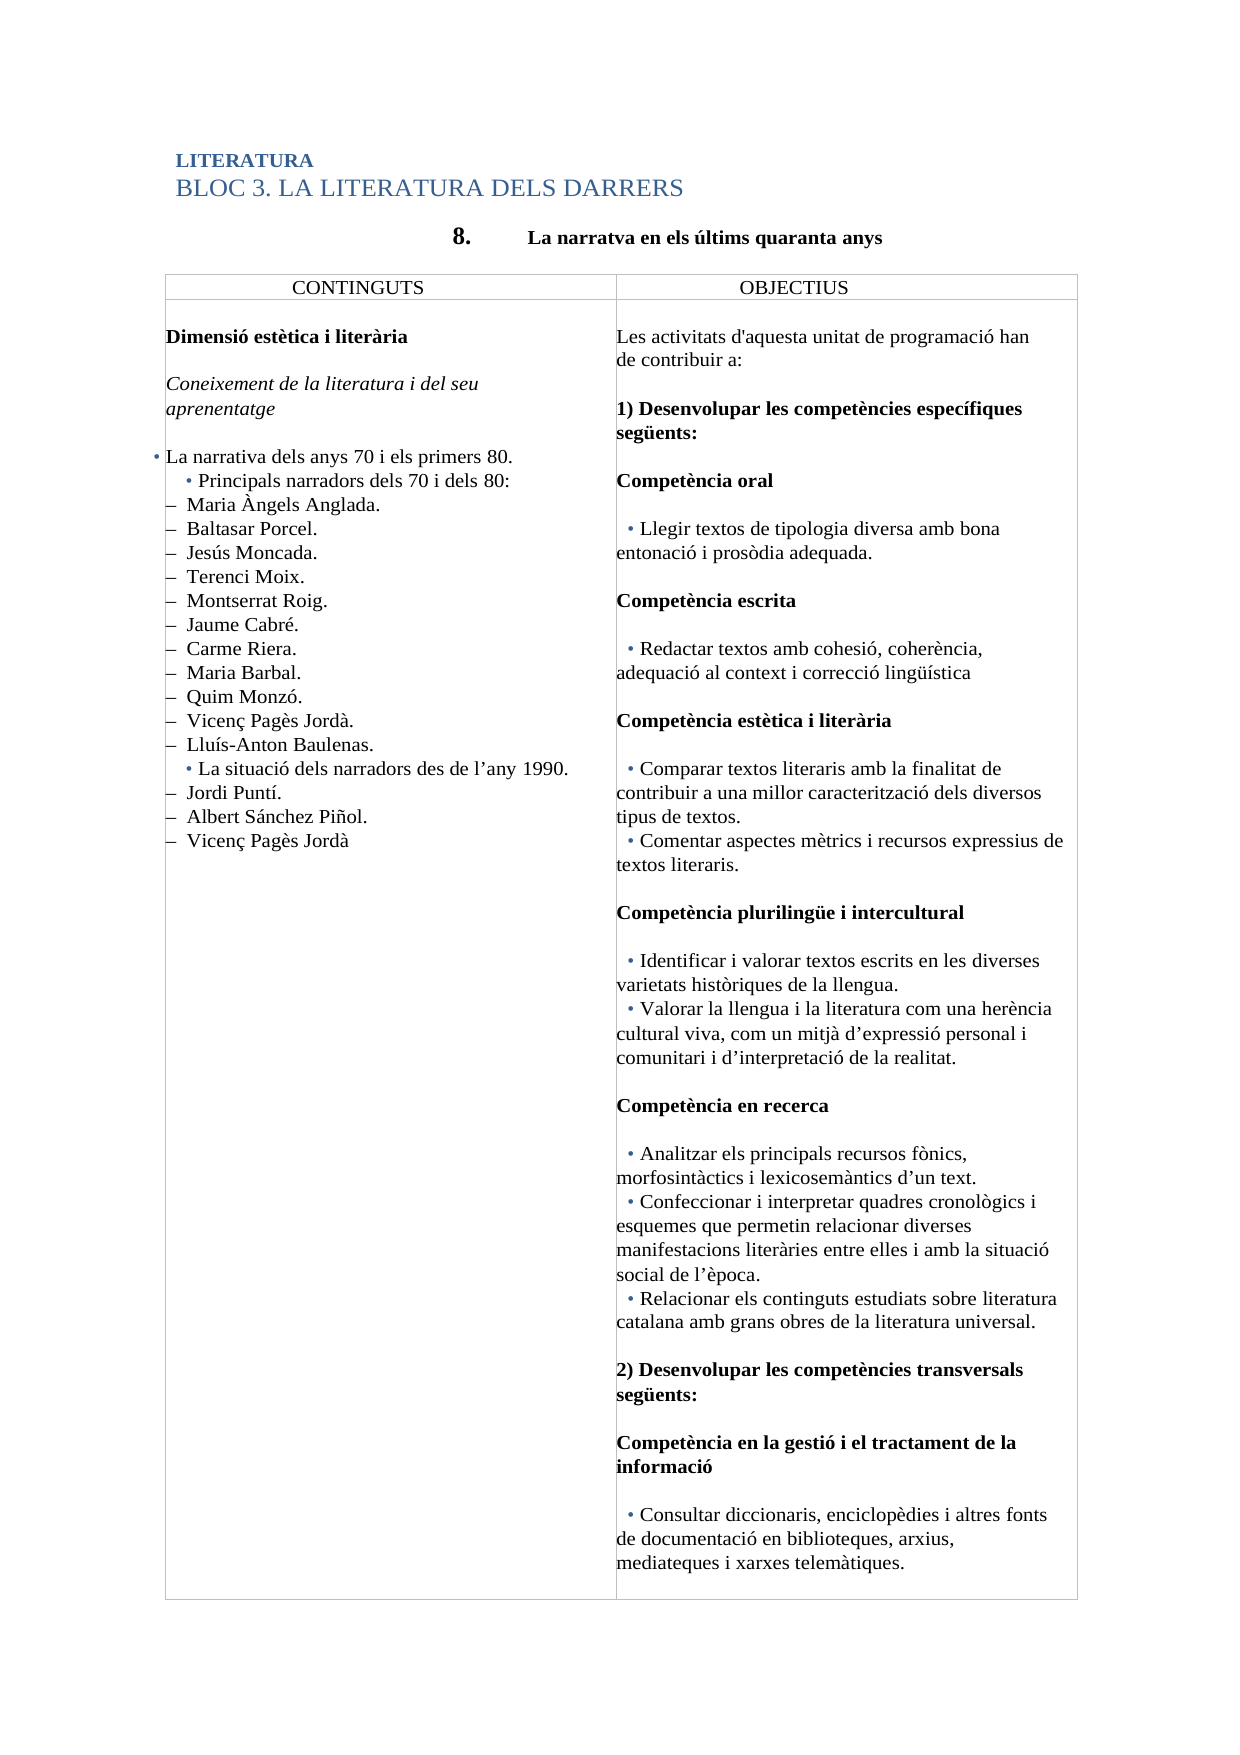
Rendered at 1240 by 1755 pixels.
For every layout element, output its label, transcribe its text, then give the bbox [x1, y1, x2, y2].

table_cell entonació i prosòdia adequada. [617, 542, 1077, 566]
table_cell [166, 1191, 616, 1215]
table_cell [166, 1288, 616, 1312]
table_cell Competència estètica i literària [617, 710, 1077, 734]
table_cell [166, 1493, 616, 1528]
table_cell – Maria Àngels Anglada. [166, 494, 616, 518]
table_cell Dimensió estètica i literària [166, 300, 616, 350]
table_cell [166, 939, 616, 975]
table_cell esquemes que permetin relacionar diverses [617, 1215, 1077, 1239]
table_cell manifestacions literàries entre elles i amb la situació [617, 1240, 1077, 1264]
table_cell Consultar diccionaris, enciclopèdies i altres fonts [617, 1493, 1077, 1528]
table_cell de documentació en biblioteques, arxius, [617, 1529, 1077, 1552]
table_cell tipus de textos. [617, 806, 1077, 831]
table_cell Competència oral [617, 470, 1077, 494]
table_cell [166, 350, 616, 374]
table_cell – Jordi Puntí. [166, 782, 616, 806]
table_cell Relacionar els continguts estudiats sobre literatura [617, 1288, 1077, 1312]
table_cell – Baltasar Porcel. [166, 518, 616, 542]
table_cell – Maria Barbal. [166, 663, 616, 686]
table_cell [617, 494, 1077, 518]
table_cell textos literaris. [617, 855, 1077, 891]
table_cell [166, 1529, 616, 1552]
table_cell [166, 1456, 616, 1492]
table_cell Competència en la gestió i el tractament de la [617, 1420, 1077, 1456]
table_cell [166, 1047, 616, 1083]
table_cell Identificar i valorar textos escrits en les diverses [617, 939, 1077, 975]
table_cell – Quim Monzó. [166, 686, 616, 710]
table_cell [166, 1553, 616, 1599]
table_cell [166, 1348, 616, 1384]
table_cell informació [617, 1456, 1077, 1492]
table_cell Redactar textos amb cohesió, coherència, [617, 639, 1077, 662]
table_cell [166, 1384, 616, 1420]
table_cell [617, 686, 1077, 710]
table_cell – Jaume Cabré. [166, 614, 616, 638]
table_cell Analitzar els principals recursos fònics, [617, 1131, 1077, 1167]
table_cell següents: [617, 1384, 1077, 1420]
table_cell – Albert Sánchez Piñol. [166, 806, 616, 831]
table_cell [166, 1168, 616, 1191]
table_cell [166, 1240, 616, 1264]
table_cell [166, 891, 616, 939]
table_cell cultural viva, com un mitjà d’expressió personal i [617, 1023, 1077, 1047]
table_cell Comparar textos literaris amb la finalitat de [617, 758, 1077, 782]
table_cell següents: [617, 422, 1077, 446]
table_cell – Carme Riera. [166, 639, 616, 662]
table_cell La narrativa dels anys 70 i els primers 80. [166, 446, 616, 470]
table_cell Les activitats d'aquesta unitat de programació han [617, 300, 1077, 350]
table_cell [166, 855, 616, 891]
table_cell [166, 999, 616, 1023]
table_cell [166, 1023, 616, 1047]
table_cell aprenentatge [166, 398, 616, 422]
table_cell mediateques i xarxes telemàtiques. [617, 1553, 1077, 1599]
table_cell morfosintàctics i lexicosemàntics d’un text. [617, 1168, 1077, 1191]
table_cell Llegir textos de tipologia diversa amb bona [617, 518, 1077, 542]
table_cell [166, 1083, 616, 1131]
table_cell Coneixement de la literatura i del seu [166, 374, 616, 398]
table_cell de contribuir a: [617, 350, 1077, 374]
table_cell [166, 1215, 616, 1239]
table_cell [166, 422, 616, 446]
table_cell [166, 1312, 616, 1348]
table_cell [617, 374, 1077, 398]
table_cell [166, 1131, 616, 1167]
table_cell catalana amb grans obres de la literatura universal. [617, 1312, 1077, 1348]
table_cell La situació dels narradors des de l’any 1990. [166, 758, 616, 782]
table_cell [617, 566, 1077, 590]
table_cell Principals narradors dels 70 i dels 80: [166, 470, 616, 494]
table_cell Valorar la llengua i la literatura com una herència [617, 999, 1077, 1023]
table_cell [166, 1420, 616, 1456]
table_cell [166, 1264, 616, 1288]
table_cell [617, 614, 1077, 638]
table_cell 1) Desenvolupar les competències específiques [617, 398, 1077, 422]
table_cell Comentar aspectes mètrics i recursos expressius de [617, 831, 1077, 855]
table_cell 2) Desenvolupar les competències transversals [617, 1348, 1077, 1384]
table_cell Competència plurilingüe i intercultural [617, 891, 1077, 939]
table_cell Confeccionar i interpretar quadres cronològics i [617, 1191, 1077, 1215]
table_cell – Vicenç Pagès Jordà [166, 831, 616, 855]
table_cell – Terenci Moix. [166, 566, 616, 590]
list La narratva en els últims quaranta anys [452, 221, 1089, 249]
table_cell social de l’època. [617, 1264, 1077, 1288]
table_cell [166, 975, 616, 999]
table_cell contribuir a una millor caracterització dels diversos [617, 782, 1077, 806]
table_cell varietats històriques de la llengua. [617, 975, 1077, 999]
table_cell Competència en recerca [617, 1083, 1077, 1131]
table_header CONTINGUTS [166, 275, 616, 299]
table_cell – Lluís-Anton Baulenas. [166, 734, 616, 758]
table_cell adequació al context i correcció lingüística [617, 663, 1077, 686]
table_header OBJECTIUS [617, 275, 1077, 299]
table_cell [617, 446, 1077, 470]
table_cell [617, 734, 1077, 758]
table_cell Competència escrita [617, 590, 1077, 614]
table_cell – Jesús Moncada. [166, 542, 616, 566]
table_cell – Montserrat Roig. [166, 590, 616, 614]
table_cell – Vicenç Pagès Jordà. [166, 710, 616, 734]
table_cell comunitari i d’interpretació de la realitat. [617, 1047, 1077, 1083]
